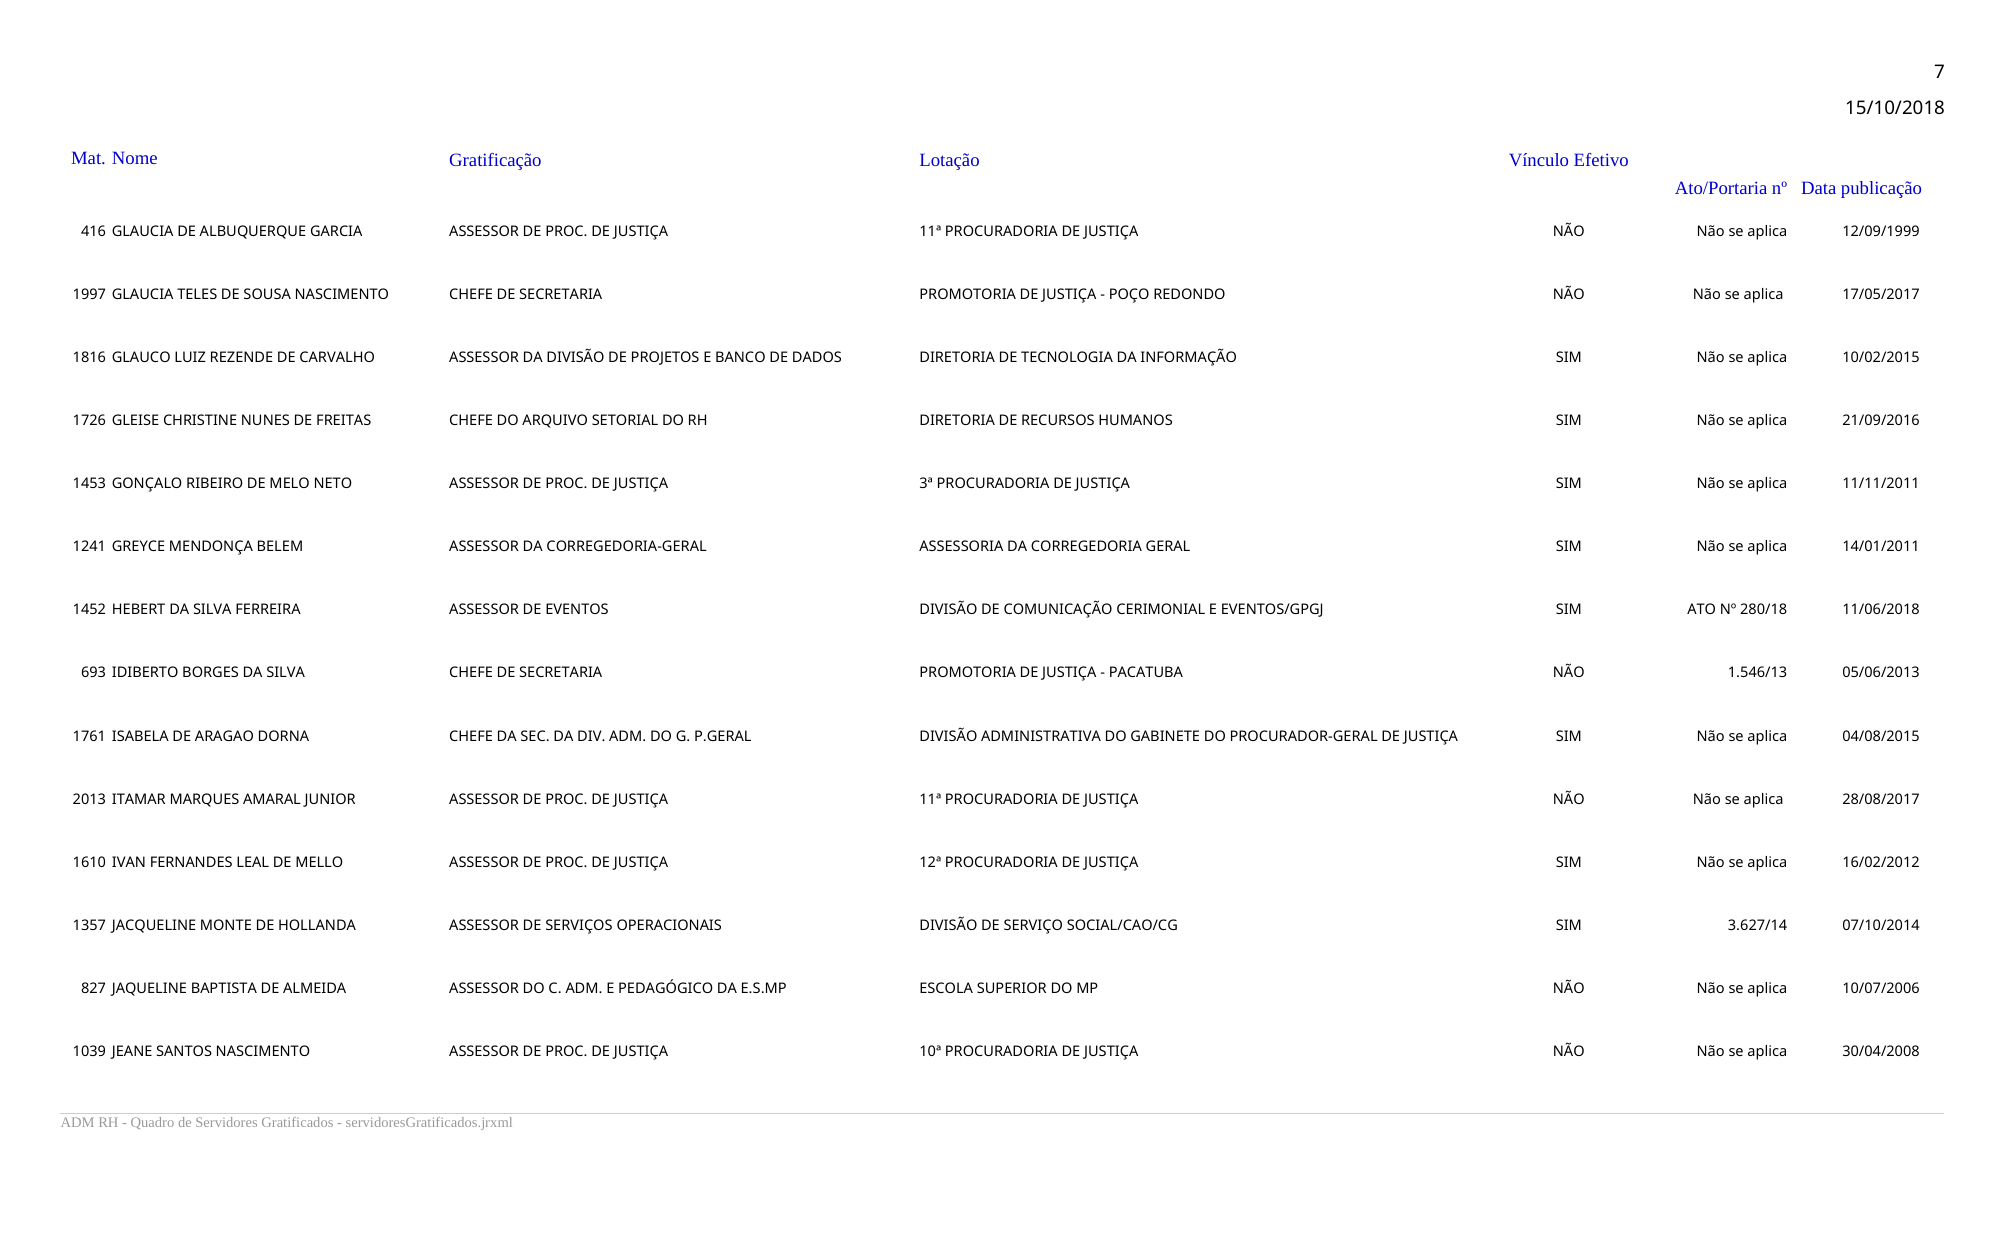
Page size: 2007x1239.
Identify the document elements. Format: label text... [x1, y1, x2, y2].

table_cell [0, 220, 9, 249]
table_cell [106, 179, 112, 207]
table_cell [1920, 410, 2007, 438]
table_cell [910, 438, 919, 452]
table_cell [449, 178, 910, 207]
table_cell 10/07/2006 [1793, 978, 1919, 1006]
table_cell [1642, 438, 2007, 452]
table_cell [910, 389, 919, 407]
table_cell Não se aplica [1650, 789, 1787, 817]
table_cell [910, 662, 919, 691]
table_cell [910, 599, 919, 628]
table_cell [1486, 249, 1495, 262]
table_cell [910, 347, 919, 375]
table_cell [106, 284, 112, 312]
table_cell [106, 662, 112, 691]
table_cell [1642, 754, 2007, 767]
table_cell SIM [1495, 725, 1642, 767]
table_cell [1486, 1070, 1495, 1083]
table_cell [0, 312, 112, 326]
table_cell [440, 536, 449, 564]
table_cell 11ª PROCURADORIA DE JUSTIÇA [919, 789, 1486, 849]
table_cell [1486, 149, 1495, 177]
table_cell [1486, 641, 2007, 659]
table_cell [1486, 662, 1495, 691]
table_cell [1642, 179, 1649, 207]
table_cell [440, 641, 449, 659]
table_cell DIRETORIA DE TECNOLOGIA DA INFORMAÇÃO [919, 347, 1486, 407]
table_cell [910, 978, 919, 1006]
table_cell [910, 894, 919, 912]
table_cell [1642, 691, 2007, 704]
table_cell [440, 220, 449, 249]
table_cell [0, 978, 9, 1006]
table_cell [0, 704, 112, 722]
table_cell [910, 501, 919, 515]
table_cell [440, 691, 449, 704]
table_cell [1486, 915, 1495, 943]
table_cell [0, 754, 112, 767]
table_cell [910, 1006, 919, 1020]
table_cell [910, 179, 919, 207]
table_cell [1642, 1006, 2007, 1020]
table_cell IVAN FERNANDES LEAL DE MELLO [112, 852, 440, 912]
table_cell [910, 515, 919, 533]
table_cell ASSESSOR DA DIVISÃO DE PROJETOS E BANCO DE DADOS [449, 347, 910, 407]
table_cell GLAUCIA DE ALBUQUERQUE GARCIA [112, 220, 440, 281]
table_cell [910, 410, 919, 438]
table_cell [1486, 1041, 1495, 1069]
table_cell [1787, 347, 1792, 375]
table_cell [1486, 410, 1495, 438]
table_cell [0, 95, 1790, 123]
table_cell [1787, 662, 1792, 691]
table_cell 1997 [9, 284, 106, 312]
table_cell DIVISÃO DE SERVIÇO SOCIAL/CAO/CG [919, 915, 1486, 975]
table_cell [1642, 284, 1649, 312]
table_header Mat. [44, 147, 106, 177]
table_cell [910, 220, 919, 249]
table_cell [1920, 220, 2007, 249]
table_cell [910, 536, 919, 564]
table_cell [440, 915, 449, 943]
table_cell [910, 628, 919, 641]
table_cell [440, 452, 449, 470]
table_cell [199, 149, 449, 177]
table_cell [440, 438, 449, 452]
table_cell [440, 578, 449, 596]
table_cell [0, 894, 112, 912]
table_cell 16/02/2012 [1793, 852, 1919, 880]
table_cell GLEISE CHRISTINE NUNES DE FREITAS [112, 410, 440, 470]
table_cell [910, 312, 919, 326]
table_header [1650, 147, 1787, 177]
table_cell [440, 817, 449, 831]
table_cell 416 [9, 220, 106, 249]
table_cell [106, 473, 112, 501]
table_cell [106, 347, 112, 375]
table_cell SIM [1495, 599, 1642, 641]
table_cell [0, 473, 9, 501]
table_cell [440, 831, 449, 849]
table_cell NÃO [1495, 978, 1642, 1020]
table_cell [440, 894, 449, 912]
table_cell Não se aplica [1650, 725, 1787, 754]
table_cell [440, 943, 449, 957]
table_cell JAQUELINE BAPTISTA DE ALMEIDA [112, 978, 440, 1038]
table_cell PROMOTORIA DE JUSTIÇA - POÇO REDONDO [919, 284, 1486, 344]
table_cell 1726 [9, 410, 106, 438]
table_cell [440, 1041, 449, 1069]
table_cell [1787, 978, 1792, 1006]
table_cell ASSESSOR DE EVENTOS [449, 599, 910, 659]
table_cell [1642, 473, 1649, 501]
table_cell NÃO [1495, 789, 1642, 831]
table_cell [1642, 410, 1649, 438]
table_cell PROMOTORIA DE JUSTIÇA - PACATUBA [919, 662, 1486, 722]
table_cell 3.627/14 [1650, 915, 1787, 943]
table_cell SIM [1495, 536, 1642, 578]
table_cell [910, 957, 919, 975]
table_cell [0, 880, 112, 894]
table_cell [1486, 768, 2007, 786]
table_cell [1486, 704, 2007, 722]
table_cell [0, 578, 112, 596]
table_cell [1486, 375, 1495, 389]
table_cell [1642, 943, 2007, 957]
table_cell [1642, 149, 1649, 177]
table_cell Não se aplica [1650, 347, 1787, 375]
table_cell [910, 1070, 919, 1083]
table_cell [1642, 725, 1649, 754]
table_cell [1486, 473, 1495, 501]
table_cell Ato/Portaria nº [1650, 177, 1787, 207]
table_cell [0, 389, 112, 407]
table_cell [0, 515, 112, 533]
table_cell 17/05/2017 [1793, 284, 1919, 312]
table_cell [1787, 410, 1792, 438]
table_cell [1486, 578, 2007, 596]
table_cell [106, 725, 112, 754]
table_cell ASSESSOR DE PROC. DE JUSTIÇA [449, 789, 910, 849]
table_cell [44, 177, 106, 207]
table_cell [440, 768, 449, 786]
table_cell [1486, 831, 2007, 849]
table_cell [0, 1070, 112, 1083]
table_cell NÃO [1495, 284, 1642, 326]
table_cell [1787, 536, 1792, 564]
table_cell [440, 263, 449, 281]
table_cell [1945, 1113, 2007, 1137]
table_cell [0, 957, 112, 975]
table_cell [1486, 263, 2007, 281]
table_cell [1486, 389, 2007, 407]
table_cell NÃO [1495, 662, 1642, 704]
table_cell 12ª PROCURADORIA DE JUSTIÇA [919, 852, 1486, 912]
table_cell Não se aplica [1650, 1041, 1787, 1069]
table_cell [1486, 880, 1495, 894]
table_cell [0, 347, 9, 375]
table_cell ATO Nº 280/18 [1650, 599, 1787, 628]
table_cell [0, 284, 9, 312]
table_cell [1486, 284, 1495, 312]
table_cell GLAUCIA TELES DE SOUSA NASCIMENTO [112, 284, 440, 344]
table_cell [0, 536, 9, 564]
table_cell [440, 725, 449, 754]
table_cell [0, 725, 9, 754]
table_cell [440, 978, 449, 1006]
table_cell [1486, 438, 1495, 452]
table_cell [1642, 220, 1649, 249]
table_cell [0, 501, 112, 515]
table_cell [1486, 894, 2007, 912]
table_cell [440, 389, 449, 407]
table_cell [440, 501, 449, 515]
table_cell SIM [1495, 852, 1642, 894]
table_cell [1486, 943, 1495, 957]
table_cell [1642, 852, 1649, 880]
table_cell 1452 [9, 599, 106, 628]
table_cell [1486, 536, 1495, 564]
table_cell ISABELA DE ARAGAO DORNA [112, 725, 440, 786]
table_cell [910, 704, 919, 722]
table_cell [106, 536, 112, 564]
table_cell [0, 852, 9, 880]
table_cell Não se aplica [1650, 284, 1787, 312]
table_cell SIM [1495, 473, 1642, 515]
table_cell [0, 1041, 9, 1069]
table_cell [440, 312, 449, 326]
table_cell [1642, 915, 1649, 943]
table_cell [440, 957, 449, 975]
table_cell [0, 438, 112, 452]
table_cell JACQUELINE MONTE DE HOLLANDA [112, 915, 440, 975]
table_cell [1787, 789, 1792, 817]
table_cell GLAUCO LUIZ REZENDE DE CARVALHO [112, 347, 440, 407]
table_cell [1486, 599, 1495, 628]
table_header [0, 0, 2007, 57]
table_cell 1453 [9, 473, 106, 501]
table_cell Não se aplica [1650, 852, 1787, 880]
table_cell 04/08/2015 [1793, 725, 1919, 754]
table_cell [1642, 817, 2007, 831]
table_cell 1.546/13 [1650, 662, 1787, 691]
table_cell [1642, 1070, 2007, 1083]
table_cell [1486, 978, 1495, 1006]
table_cell [1486, 515, 2007, 533]
table_cell [106, 978, 112, 1006]
table_cell [0, 452, 112, 470]
table_cell [440, 515, 449, 533]
table_cell 1816 [9, 347, 106, 375]
table_cell [0, 943, 112, 957]
table_cell [0, 1020, 112, 1038]
table_cell [919, 178, 1486, 207]
table_cell [1486, 852, 1495, 880]
table_cell ASSESSOR DO C. ADM. E PEDAGÓGICO DA E.S.MP [449, 978, 910, 1038]
table_cell [0, 149, 44, 177]
table_cell [1486, 1006, 1495, 1020]
table_cell [910, 768, 919, 786]
table_cell [1642, 978, 1649, 1006]
table_cell ASSESSOR DE PROC. DE JUSTIÇA [449, 473, 910, 533]
table_cell 11/11/2011 [1793, 473, 1919, 501]
table_cell [1920, 725, 2007, 754]
table_cell [1642, 628, 2007, 641]
table_cell IDIBERTO BORGES DA SILVA [112, 662, 440, 722]
table_cell [1642, 789, 1649, 817]
table_cell [910, 789, 919, 817]
table_cell [0, 123, 2007, 146]
table_cell [910, 1020, 919, 1038]
table_cell ADM RH - Quadro de Servidores Gratificados - servidoresGratificados.jrxml [60, 1114, 1944, 1137]
table_cell [1920, 347, 2007, 375]
table_cell [1486, 789, 1495, 817]
table_cell [1920, 915, 2007, 943]
table_cell [0, 375, 112, 389]
table_cell DIRETORIA DE RECURSOS HUMANOS [919, 410, 1486, 470]
table_cell [440, 326, 449, 344]
table_cell Não se aplica [1650, 410, 1787, 438]
table_cell [910, 817, 919, 831]
table_cell Lotação [919, 149, 1486, 178]
table_cell [910, 452, 919, 470]
table_cell CHEFE DA SEC. DA DIV. ADM. DO G. P.GERAL [449, 725, 910, 786]
table_cell 7 [1790, 59, 1944, 85]
table_cell ESCOLA SUPERIOR DO MP [919, 978, 1486, 1038]
table_cell [1920, 284, 2007, 312]
table_cell [440, 754, 449, 767]
table_cell [1642, 1041, 1649, 1069]
table_cell [910, 1083, 919, 1101]
table_cell Não se aplica [1650, 473, 1787, 501]
table_cell 30/04/2008 [1793, 1041, 1919, 1069]
table_cell HEBERT DA SILVA FERREIRA [112, 599, 440, 659]
table_cell 28/08/2017 [1793, 789, 1919, 817]
table_cell [910, 641, 919, 659]
table_cell [0, 85, 2007, 91]
table_cell [910, 880, 919, 894]
table_cell 693 [9, 662, 106, 691]
table_cell [0, 249, 112, 262]
table_cell 21/09/2016 [1793, 410, 1919, 438]
table_cell [440, 599, 449, 628]
table_cell [910, 149, 919, 177]
table_cell CHEFE DO ARQUIVO SETORIAL DO RH [449, 410, 910, 470]
table_cell [0, 915, 9, 943]
table_cell [0, 179, 44, 207]
table_cell [910, 565, 919, 578]
table_cell [112, 177, 199, 207]
table_cell 10ª PROCURADORIA DE JUSTIÇA [919, 1041, 1486, 1101]
table_cell [440, 1070, 449, 1083]
table_cell SIM [1495, 347, 1642, 389]
table_cell [440, 704, 449, 722]
table_cell [910, 249, 919, 262]
table_cell 1039 [9, 1041, 106, 1069]
table_cell [440, 565, 449, 578]
table_cell 3ª PROCURADORIA DE JUSTIÇA [919, 473, 1486, 533]
table_cell [1642, 347, 1649, 375]
table_cell NÃO [1495, 220, 1642, 262]
table_cell GREYCE MENDONÇA BELEM [112, 536, 440, 596]
table_cell [440, 852, 449, 880]
table_cell [440, 880, 449, 894]
table_cell [440, 249, 449, 262]
table_cell [910, 284, 919, 312]
table_cell [1920, 536, 2007, 564]
table_cell [440, 347, 449, 375]
table_cell [1642, 501, 2007, 515]
table_cell 11/06/2018 [1793, 599, 1919, 628]
table_cell Não se aplica [1650, 536, 1787, 564]
table_cell [910, 725, 919, 754]
table_cell Data publicação [1787, 177, 1922, 207]
table_cell 11ª PROCURADORIA DE JUSTIÇA [919, 220, 1486, 281]
table_cell [0, 691, 112, 704]
table_cell [440, 410, 449, 438]
table_cell 14/01/2011 [1793, 536, 1919, 564]
table_cell [1486, 179, 1495, 207]
table_cell [0, 1006, 112, 1020]
table_cell [0, 599, 9, 628]
table_cell [910, 326, 919, 344]
table_cell [106, 149, 112, 177]
table_cell [0, 410, 9, 438]
table_cell [440, 284, 449, 312]
table_cell [1642, 880, 2007, 894]
table_cell [1642, 565, 2007, 578]
table_cell [1787, 220, 1792, 249]
table_cell [1920, 789, 2007, 817]
table_cell [0, 59, 1790, 85]
table_cell [106, 220, 112, 249]
table_cell [1945, 59, 2007, 85]
table_cell [1787, 852, 1792, 880]
table_cell Não se aplica [1650, 978, 1787, 1006]
table_cell [0, 1101, 2007, 1113]
table_cell [0, 831, 112, 849]
table_cell [1642, 375, 2007, 389]
table_cell [1642, 599, 1649, 628]
table_cell [910, 263, 919, 281]
table_cell [1920, 473, 2007, 501]
table_cell [910, 578, 919, 596]
table_cell [106, 852, 112, 880]
table_cell [910, 754, 919, 767]
table_cell SIM [1495, 915, 1642, 957]
table_cell 05/06/2013 [1793, 662, 1919, 691]
table_cell ASSESSORIA DA CORREGEDORIA GERAL [919, 536, 1486, 596]
table_cell [910, 473, 919, 501]
table_cell [1642, 536, 1649, 564]
table_cell [1486, 1020, 2007, 1038]
table_cell [1486, 628, 1495, 641]
table_cell [1642, 249, 2007, 262]
table_cell Gratificação [449, 149, 910, 178]
table_cell [106, 410, 112, 438]
table_cell Vínculo Efetivo [1495, 149, 1642, 178]
table_cell [1787, 725, 1792, 754]
table_cell 15/10/2018 [1790, 95, 1944, 123]
table_cell [440, 375, 449, 389]
table_cell CHEFE DE SECRETARIA [449, 284, 910, 344]
table_cell [1920, 852, 2007, 880]
table_cell JEANE SANTOS NASCIMENTO [112, 1041, 440, 1101]
table_cell [1922, 149, 2007, 177]
table_cell 12/09/1999 [1793, 220, 1919, 249]
table_cell [1642, 662, 1649, 691]
table_cell Não se aplica [1650, 220, 1787, 249]
table_cell ASSESSOR DE PROC. DE JUSTIÇA [449, 1041, 910, 1101]
table_cell [0, 641, 112, 659]
table_cell DIVISÃO ADMINISTRATIVA DO GABINETE DO PROCURADOR-GERAL DE JUSTIÇA [919, 725, 1486, 786]
table_cell [1486, 957, 2007, 975]
table_cell [0, 209, 2007, 217]
table_cell [1486, 452, 2007, 470]
table_cell [106, 1041, 112, 1069]
table_cell [1486, 326, 2007, 344]
table_cell 2013 [9, 789, 106, 817]
table_cell [910, 691, 919, 704]
table_cell [910, 831, 919, 849]
table_cell [0, 768, 112, 786]
table_cell [910, 915, 919, 943]
table_cell [1920, 978, 2007, 1006]
table_cell [0, 817, 112, 831]
table_cell [106, 915, 112, 943]
table_cell [1495, 178, 1642, 207]
table_cell [910, 1041, 919, 1069]
table_cell 827 [9, 978, 106, 1006]
table_cell [440, 789, 449, 817]
table_cell [0, 662, 9, 691]
table_cell [1787, 915, 1792, 943]
table_cell ASSESSOR DE SERVIÇOS OPERACIONAIS [449, 915, 910, 975]
table_cell [1642, 312, 2007, 326]
table_cell [1486, 754, 1495, 767]
table_cell [1486, 725, 1495, 754]
table_cell ITAMAR MARQUES AMARAL JUNIOR [112, 789, 440, 849]
table_cell [0, 1113, 60, 1137]
table_cell [1486, 817, 1495, 831]
table_header Nome [112, 147, 199, 177]
table_cell [106, 789, 112, 817]
table_cell [1486, 347, 1495, 375]
table_cell [199, 179, 449, 207]
table_cell ASSESSOR DE PROC. DE JUSTIÇA [449, 220, 910, 281]
table_cell [440, 628, 449, 641]
table_cell 1241 [9, 536, 106, 564]
table_cell [1486, 501, 1495, 515]
table_cell [1486, 565, 1495, 578]
table_cell DIVISÃO DE COMUNICAÇÃO CERIMONIAL E EVENTOS/GPGJ [919, 599, 1486, 659]
table_cell [440, 1006, 449, 1020]
table_cell 10/02/2015 [1793, 347, 1919, 375]
table_cell [0, 263, 112, 281]
table_cell [440, 473, 449, 501]
table_cell [440, 662, 449, 691]
table_cell [106, 599, 112, 628]
table_cell 1610 [9, 852, 106, 880]
table_cell [1945, 95, 2007, 123]
table_cell [0, 565, 112, 578]
table_cell [1787, 284, 1792, 312]
table_header [1787, 147, 1922, 177]
table_cell 07/10/2014 [1793, 915, 1919, 943]
table_cell [910, 375, 919, 389]
table_cell [1486, 1083, 2007, 1101]
table_cell CHEFE DE SECRETARIA [449, 662, 910, 722]
table_cell [440, 1083, 449, 1101]
table_cell [1787, 599, 1792, 628]
table_cell SIM [1495, 410, 1642, 452]
table_cell [1922, 179, 2007, 207]
table_cell [0, 789, 9, 817]
table_cell GONÇALO RIBEIRO DE MELO NETO [112, 473, 440, 533]
table_cell [910, 852, 919, 880]
table_cell [0, 628, 112, 641]
table_cell [1920, 599, 2007, 628]
table_cell 1357 [9, 915, 106, 943]
table_cell [440, 1020, 449, 1038]
table_cell ASSESSOR DA CORREGEDORIA-GERAL [449, 536, 910, 596]
table_cell ASSESSOR DE PROC. DE JUSTIÇA [449, 852, 910, 912]
table_cell [1787, 1041, 1792, 1069]
table_cell [1920, 662, 2007, 691]
table_cell [1486, 220, 1495, 249]
table_cell [0, 326, 112, 344]
table_cell [0, 1083, 112, 1101]
table_cell [1920, 1041, 2007, 1069]
table_cell NÃO [1495, 1041, 1642, 1083]
table_cell [1486, 691, 1495, 704]
table_cell [1486, 312, 1495, 326]
table_cell 1761 [9, 725, 106, 754]
table_cell [910, 943, 919, 957]
table_cell [1787, 473, 1792, 501]
